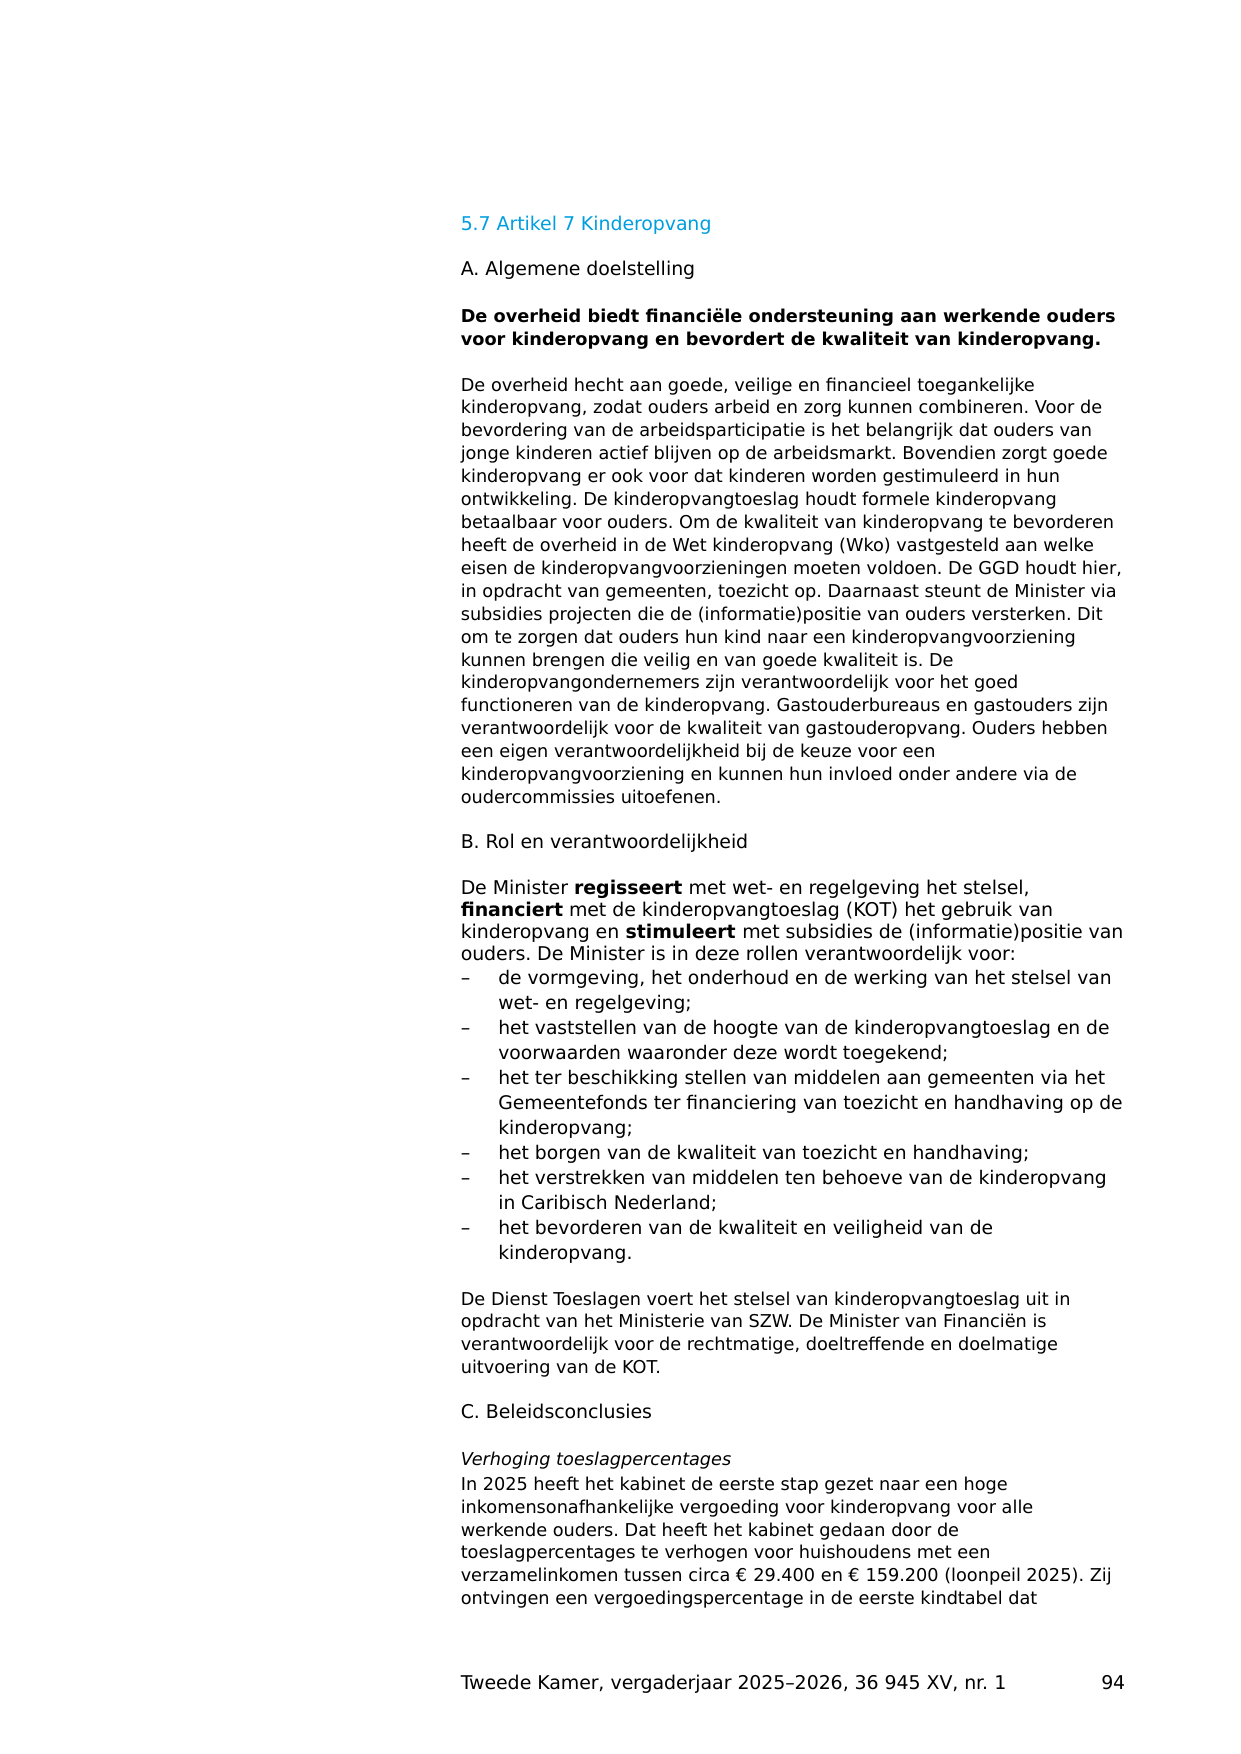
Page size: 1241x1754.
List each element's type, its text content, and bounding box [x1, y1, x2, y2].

list het verstrekken van middelen ten behoeve van de kinderopvang in Caribisch Nederland; [461, 1164, 1125, 1214]
title A. Algemene doelstelling [461, 258, 1125, 280]
text De Minister regisseert met wet- en regelgeving het stelsel, financiert met de kinderopvangtoeslag (KOT) het gebruik van kinderopvang en stimuleert met subsidies de (informatie)positie van ouders. De Minister is in deze rollen verantwoordelijk voor: [461, 877, 1125, 964]
title C. Beleidsconclusies [461, 1401, 1125, 1423]
list het ter beschikking stellen van middelen aan gemeenten via het Gemeentefonds ter financiering van toezicht en handhaving op de kinderopvang; [461, 1064, 1125, 1139]
text De overheid biedt financiële ondersteuning aan werkende ouders voor kinderopvang en bevordert de kwaliteit van kinderopvang. [461, 304, 1125, 350]
text Verhoging toeslagpercentages [461, 1447, 1125, 1470]
text De Dienst Toeslagen voert het stelsel van kinderopvangtoeslag uit in opdracht van het Ministerie van SZW. De Minister van Financiën is verantwoordelijk voor de rechtmatige, doeltreffende en doelmatige uitvoering van de KOT. [461, 1287, 1125, 1378]
list de vormgeving, het onderhoud en de werking van het stelsel van wet- en regelgeving; [461, 964, 1125, 1014]
text De overheid hecht aan goede, veilige en financieel toegankelijke kinderopvang, zodat ouders arbeid en zorg kunnen combineren. Voor de bevordering van de arbeidsparticipatie is het belangrijk dat ouders van jonge kinderen actief blijven op de arbeidsmarkt. Bovendien zorgt goede kinderopvang er ook voor dat kinderen worden gestimuleerd in hun ontwikkeling. De kinderopvangtoeslag houdt formele kinderopvang betaalbaar voor ouders. Om de kwaliteit van kinderopvang te bevorderen heeft de overheid in de Wet kinderopvang (Wko) vastgesteld aan welke eisen de kinderopvangvoorzieningen moeten voldoen. De GGD houdt hier, in opdracht van gemeenten, toezicht op. Daarnaast steunt de Minister via subsidies projecten die de (informatie)positie van ouders versterken. Dit om te zorgen dat ouders hun kind naar een kinderopvangvoorziening kunnen brengen die veilig en van goede kwaliteit is. De kinderopvangondernemers zijn verantwoordelijk voor het goed functioneren van de kinderopvang. Gastouderbureaus en gastouders zijn verantwoordelijk voor de kwaliteit van gastouderopvang. Ouders hebben een eigen verantwoordelijkheid bij de keuze voor een kinderopvangvoorziening en kunnen hun invloed onder andere via de oudercommissies uitoefenen. [461, 373, 1125, 808]
list het vaststellen van de hoogte van de kinderopvangtoeslag en de voorwaarden waaronder deze wordt toegekend; [461, 1014, 1125, 1064]
title B. Rol en verantwoordelijkheid [461, 831, 1125, 853]
list het bevorderen van de kwaliteit en veiligheid van de kinderopvang. [461, 1214, 1125, 1264]
text In 2025 heeft het kabinet de eerste stap gezet naar een hoge inkomensonafhankelijke vergoeding voor kinderopvang voor alle werkende ouders. Dat heeft het kabinet gedaan door de toeslagpercentages te verhogen voor huishoudens met een verzamelinkomen tussen circa € 29.400 en € 159.200 (loonpeil 2025). Zij ontvingen een vergoedingspercentage in de eerste kindtabel dat [461, 1472, 1125, 1609]
list het borgen van de kwaliteit van toezicht en handhaving; [461, 1139, 1125, 1164]
title 5.7 Artikel 7 Kinderopvang [461, 213, 1125, 235]
